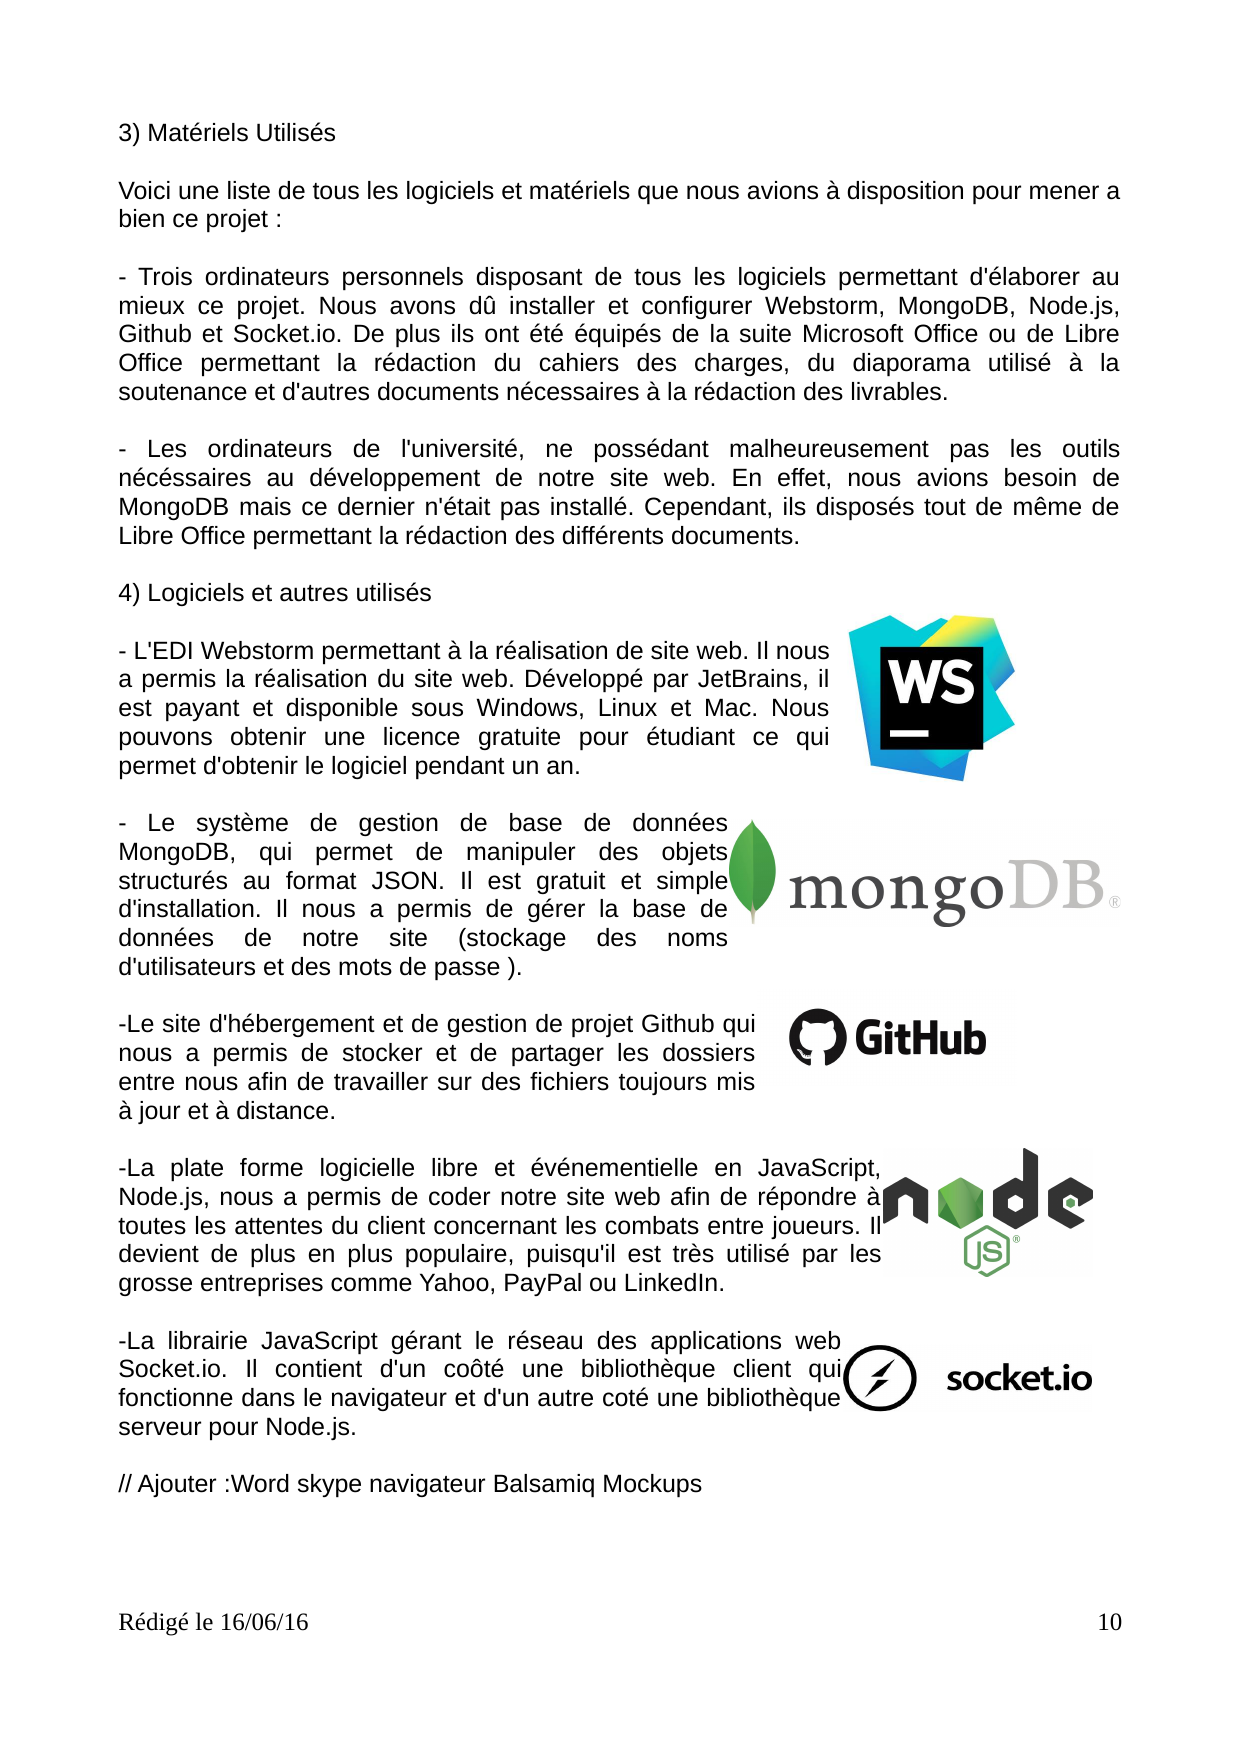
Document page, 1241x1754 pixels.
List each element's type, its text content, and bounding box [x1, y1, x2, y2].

picture [883, 1148, 1093, 1277]
text - Les ordinateurs de l'université, ne possédant malheureusement pas les outils nécéssaires au développement de notre site web. En effet, nous avions besoin de MongoDB mais ce dernier n'était pas installé. Cependant, ils disposés tout de même de Libre Office permettant la rédaction des différents documents. [118, 434, 1122, 549]
picture [842, 1344, 1092, 1412]
text [1032, 636, 1122, 779]
picture [729, 819, 1121, 927]
text 3) Matériels Utilisés [118, 118, 1122, 147]
text -La librairie JavaScript gérant le réseau des applications web Socket.io. Il contient d'un coôté une bibliothèque client qui fonctionne dans le navigateur et d'un autre coté une bibliothèque serveur pour Node.js. [118, 1326, 1122, 1441]
text Voici une liste de tous les logiciels et matériels que nous avions à disposition pour mener a bien ce projet : [118, 176, 1122, 233]
text -La plate forme logicielle libre et événementielle en JavaScript, Node.js, nous a permis de coder notre site web afin de répondre à toutes les attentes du client concernant les combats entre joueurs. Il devient de plus en plus populaire, puisqu'il est très utilisé par les grosse entreprises comme Yahoo, PayPal ou LinkedIn. [118, 1153, 1122, 1297]
text // Ajouter :Word skype navigateur Balsamiq Mockups [118, 1469, 1122, 1498]
text - Trois ordinateurs personnels disposant de tous les logiciels permettant d'élaborer au mieux ce projet. Nous avons dû installer et configurer Webstorm, MongoDB, Node.js, Github et Socket.io. De plus ils ont été équipés de la suite Microsoft Office ou de Libre Office permettant la rédaction du cahiers des charges, du diaporama utilisé à la soutenance et d'autres documents nécessaires à la rédaction des livrables. [118, 262, 1122, 406]
text 4) Logiciels et autres utilisés [118, 578, 1122, 607]
text - Le système de gestion de base de données MongoDB, qui permet de manipuler des objets structurés au format JSON. Il est gratuit et simple d'installation. Il nous a permis de gérer la base de données de notre site (stockage des noms d'utilisateurs et des mots de passe ). [118, 808, 1122, 981]
picture [831, 597, 1032, 798]
text - L'EDI Webstorm permettant à la réalisation de site web. Il nous a permis la réalisation du site web. Développé par JetBrains, il est payant et disponible sous Windows, Linux et Mac. Nous pouvons obtenir une licence gratuite pour étudiant ce qui permet d'obtenir le logiciel pendant un an. [118, 636, 831, 779]
text -Le site d'hébergement et de gestion de projet Github qui nous a permis de stocker et de partager les dossiers entre nous afin de travailler sur des fichiers toujours mis à jour et à distance. [118, 1009, 1122, 1124]
picture [757, 989, 1018, 1086]
